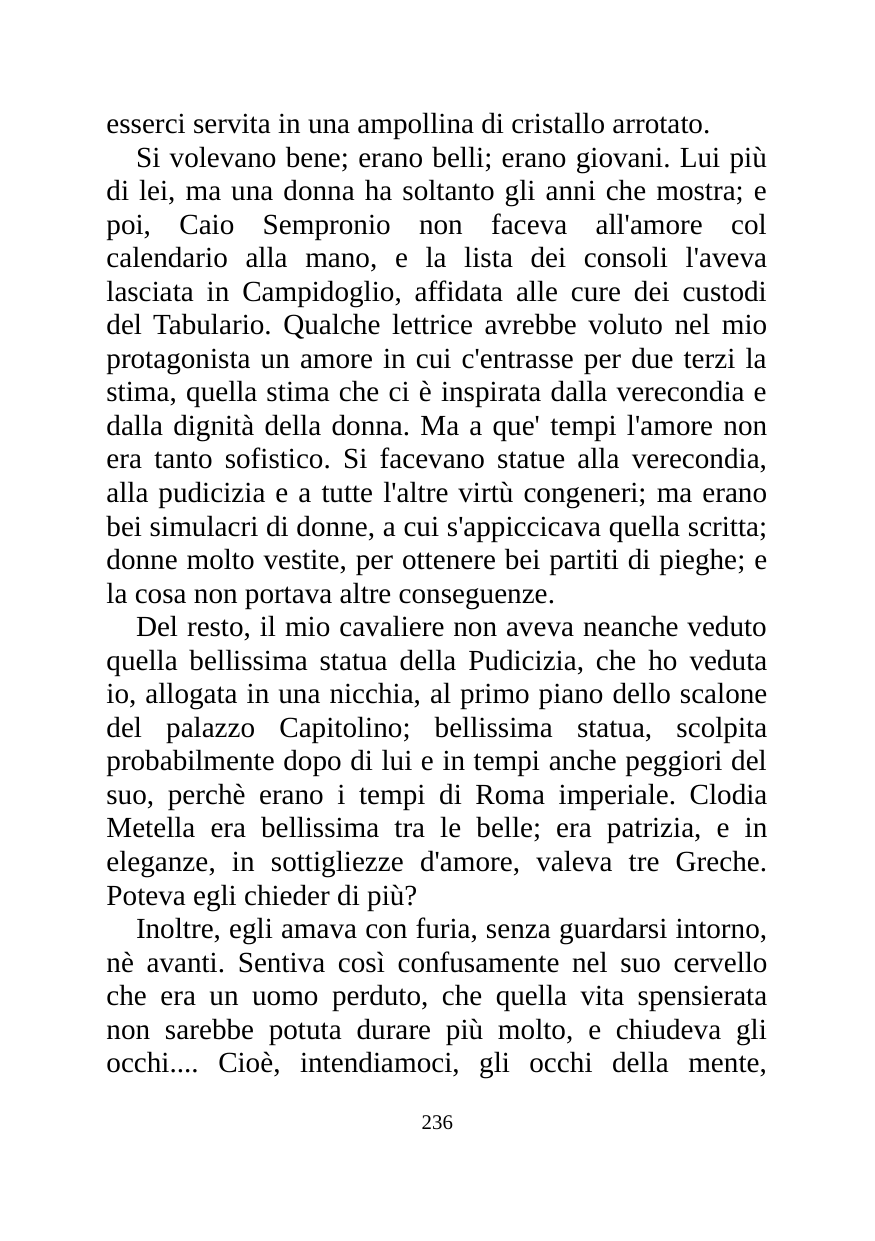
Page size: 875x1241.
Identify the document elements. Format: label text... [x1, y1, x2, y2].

text Del resto, il mio cavaliere non aveva neanche veduto quella bellissima statua della Pudicizia, che ho veduta io, allogata in una nicchia, al primo piano dello scalone del palazzo Capitolino; bellissima statua, scolpita probabilmente dopo di lui e in tempi anche peggiori del suo, perchè erano i tempi di Roma imperiale. Clodia Metella era bellissima tra le belle; era patrizia, e in eleganze, in sottigliezze d'amore, valeva tre Greche. Poteva egli chieder di più? [106, 609, 768, 911]
text Inoltre, egli amava con furia, senza guardarsi intorno, nè avanti. Sentiva così confusamente nel suo cervello che era un uomo perduto, che quella vita spensierata non sarebbe potuta durare più molto, e chiudeva gli occhi.... Cioè, intendiamoci, gli occhi della mente, [106, 911, 768, 1079]
text esserci servita in una ampollina di cristallo arrotato. [106, 106, 768, 140]
text Si volevano bene; erano belli; erano giovani. Lui più di lei, ma una donna ha soltanto gli anni che mostra; e poi, Caio Sempronio non faceva all'amore col calendario alla mano, e la lista dei consoli l'aveva lasciata in Campidoglio, affidata alle cure dei custodi del Tabulario. Qualche lettrice avrebbe voluto nel mio protagonista un amore in cui c'entrasse per due terzi la stima, quella stima che ci è inspirata dalla verecondia e dalla dignità della donna. Ma a que' tempi l'amore non era tanto sofistico. Si facevano statue alla verecondia, alla pudicizia e a tutte l'altre virtù congeneri; ma erano bei simulacri di donne, a cui s'appiccicava quella scritta; donne molto vestite, per ottenere bei partiti di pieghe; e la cosa non portava altre conseguenze. [106, 140, 768, 609]
